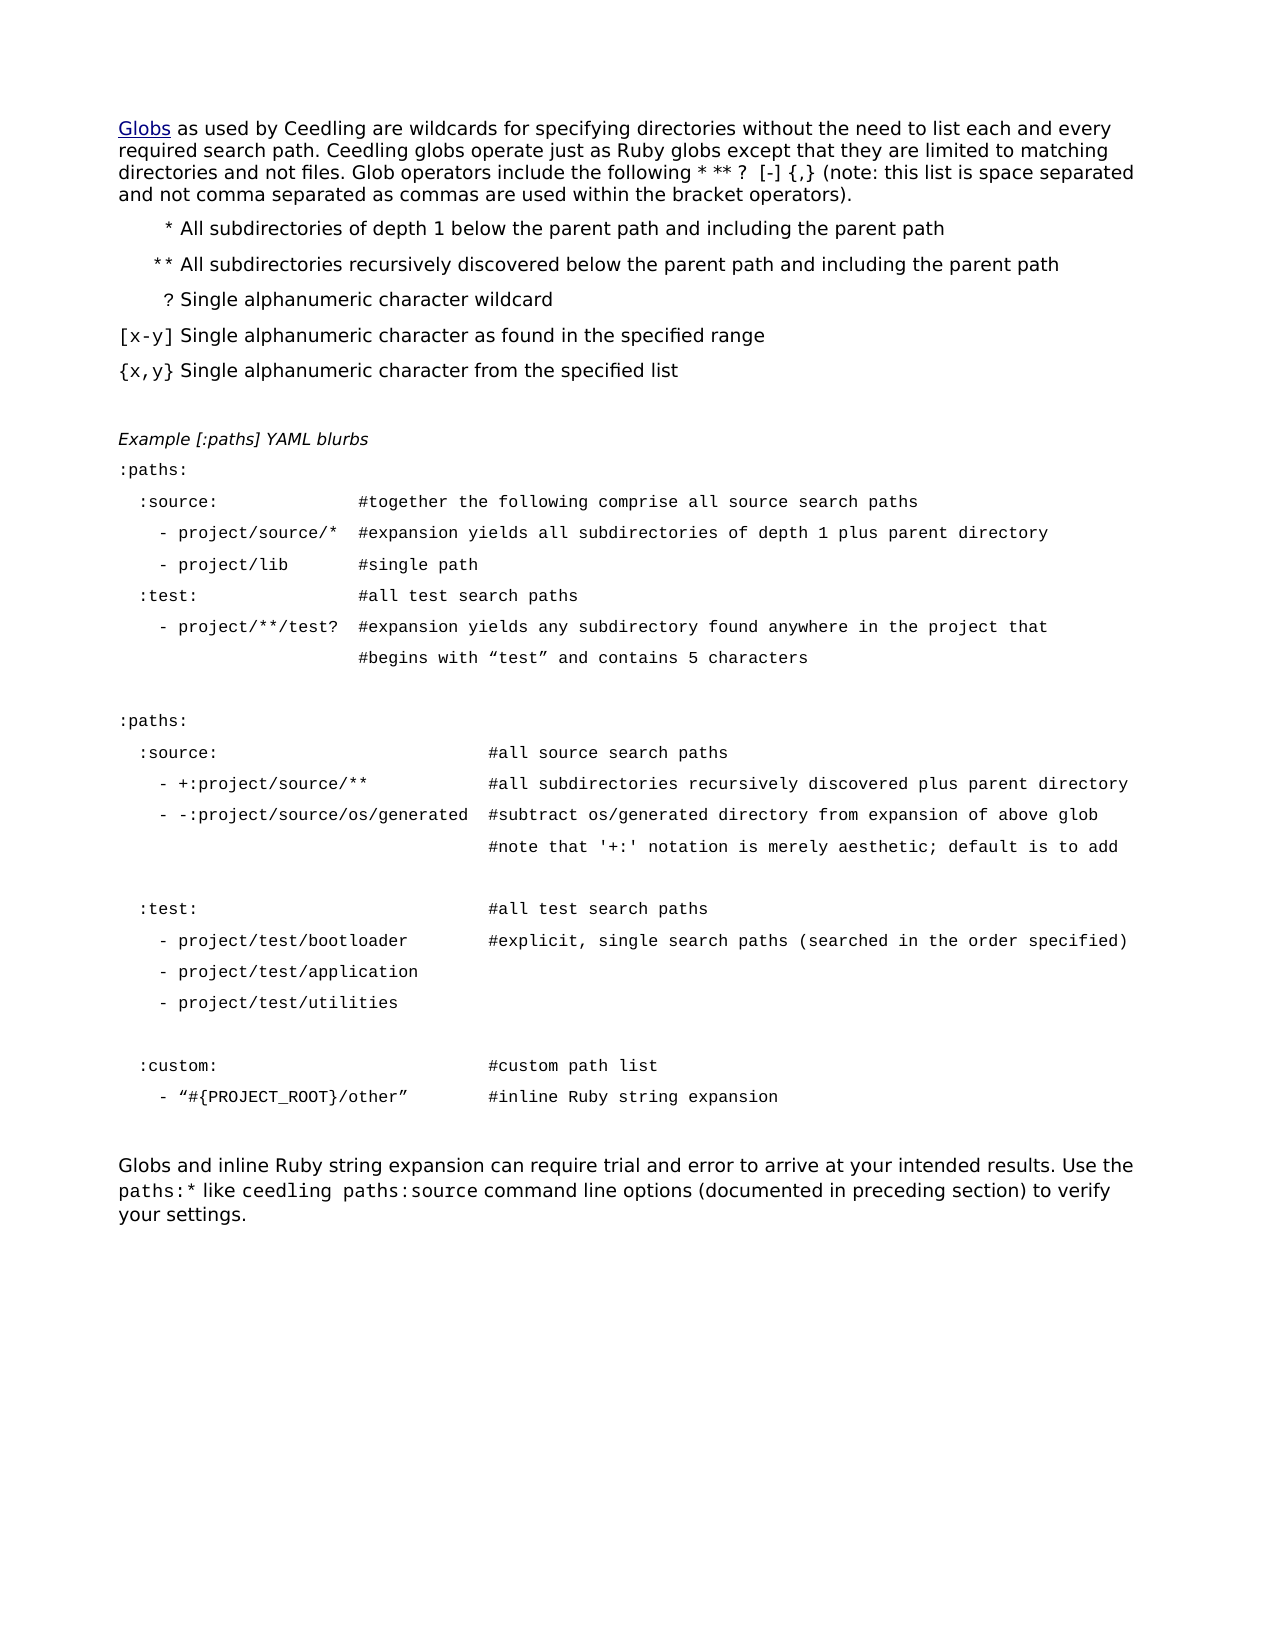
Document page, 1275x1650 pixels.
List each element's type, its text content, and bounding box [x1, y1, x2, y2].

text - project/test/bootloader #explicit, single search paths (searched in the order specified) [118, 932, 1157, 951]
text :custom: #custom path list [118, 1058, 1157, 1077]
text - project/**/test? #expansion yields any subdirectory found anywhere in the project that [118, 619, 1157, 638]
text - project/test/utilities [118, 995, 1157, 1014]
text [x-y] Single alphanumeric character as found in the specified range [118, 325, 1157, 348]
text ? Single alphanumeric character wildcard [118, 289, 1157, 312]
text #begins with “test” and contains 5 characters [118, 650, 1157, 669]
text :test: #all test search paths [118, 587, 1157, 606]
text :paths: [118, 462, 1157, 481]
text - project/source/* #expansion yields all subdirectories of depth 1 plus parent directory [118, 525, 1157, 543]
text Globs and inline Ruby string expansion can require trial and error to arrive at your intended results. Use the paths:* like ceedling paths:source command line options (documented in preceding section) to verify your settings. [118, 1155, 1157, 1225]
text - -:project/source/os/generated #subtract os/generated directory from expansion of above glob [118, 807, 1157, 826]
text - “#{PROJECT_ROOT}/other” #inline Ruby string expansion [118, 1089, 1157, 1108]
text :test: #all test search paths [118, 901, 1157, 920]
text - project/test/application [118, 964, 1157, 982]
text - +:project/source/** #all subdirectories recursively discovered plus parent directory [118, 776, 1157, 794]
text :source: #all source search paths [118, 744, 1157, 763]
text * All subdirectories of depth 1 below the parent path and including the parent path [118, 218, 1157, 241]
text ** All subdirectories recursively discovered below the parent path and including the parent path [118, 254, 1157, 277]
text :source: #together the following comprise all source search paths [118, 493, 1157, 512]
text Globs as used by Ceedling are wildcards for specifying directories without the need to list each and every required search path. Ceedling globs operate just as Ruby globs except that they are limited to matching directories and not files. Glob operators include the following * ** ? [-] {,} (note: this list is space separated and not comma separated as commas are used within the bracket operators). [118, 118, 1157, 206]
text Example [:paths] YAML blurbs [118, 430, 1157, 449]
text {x,y} Single alphanumeric character from the specified list [118, 360, 1157, 383]
text - project/lib #single path [118, 556, 1157, 575]
text #note that '+:' notation is merely aesthetic; default is to add [118, 838, 1157, 857]
text :paths: [118, 713, 1157, 732]
